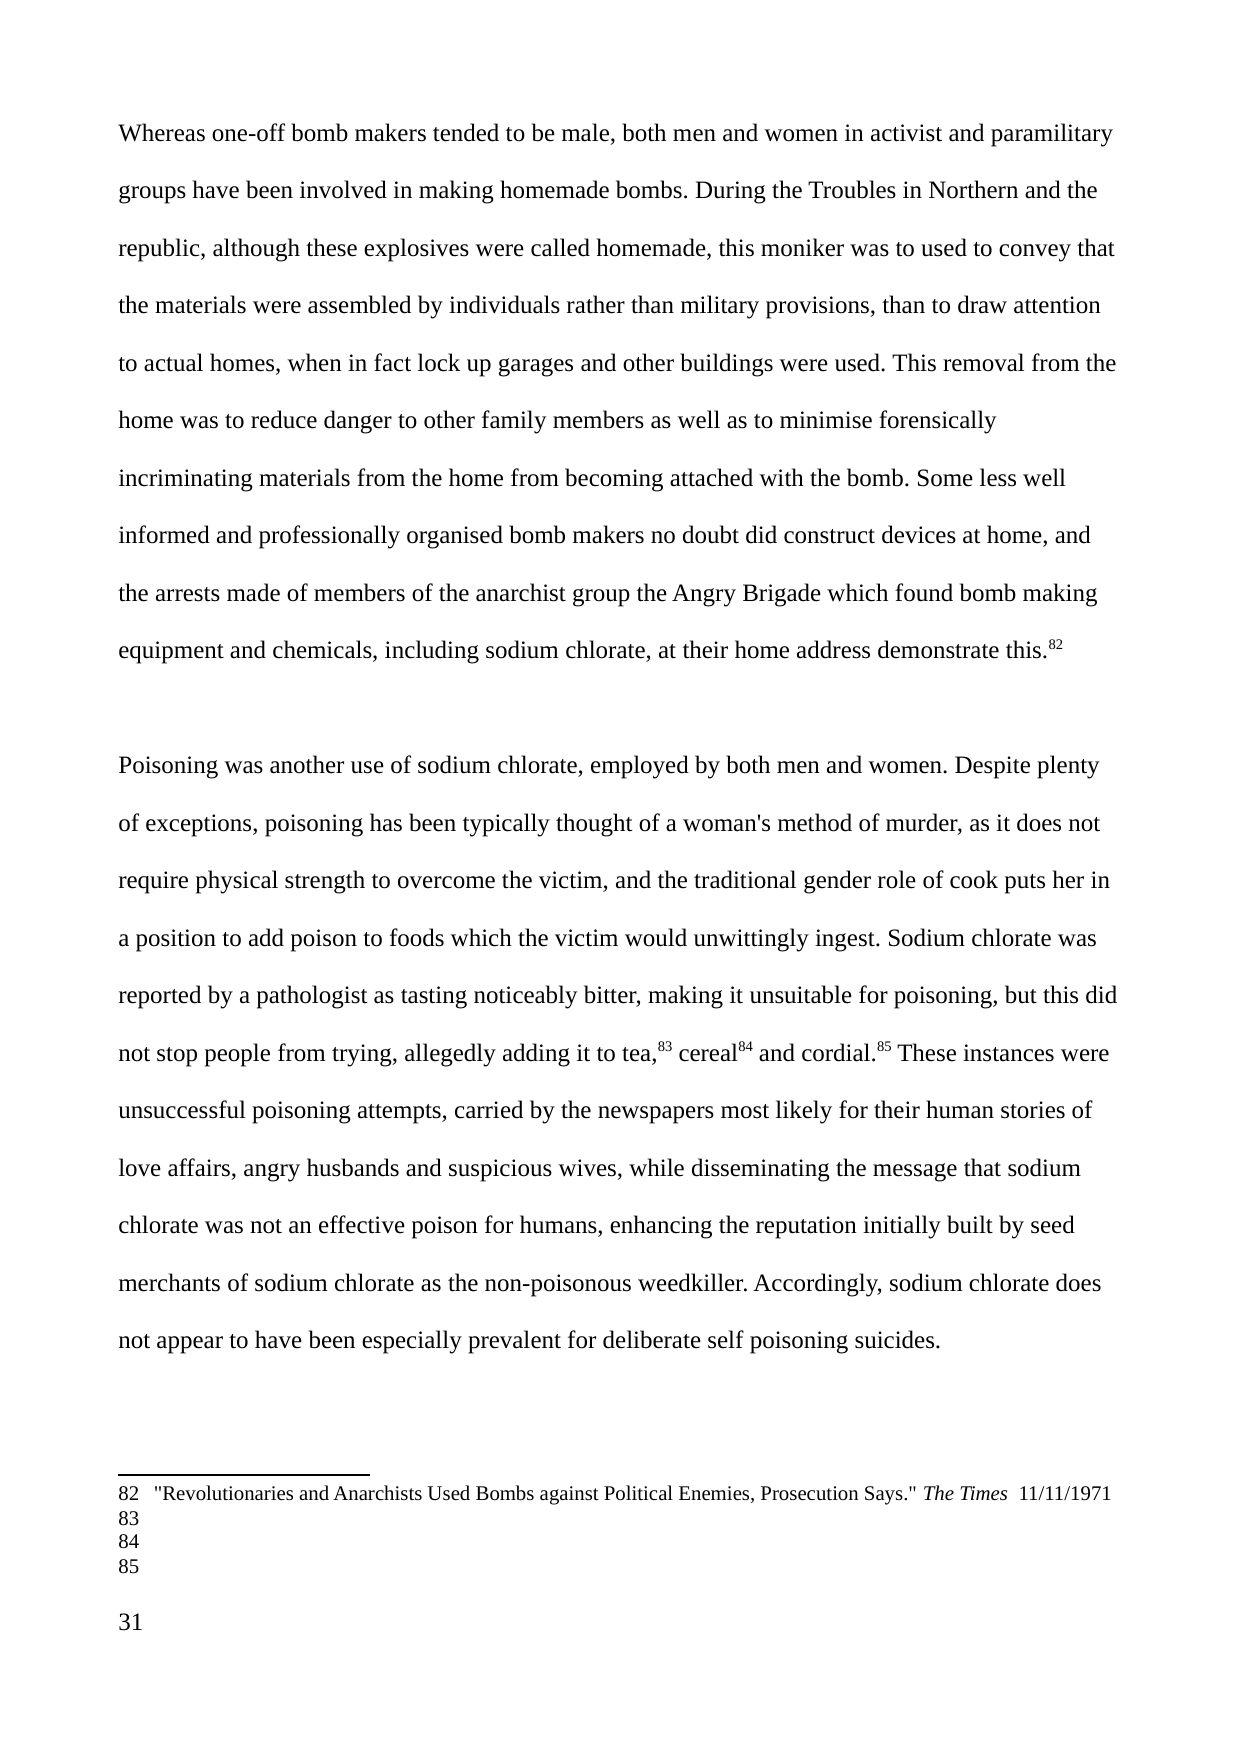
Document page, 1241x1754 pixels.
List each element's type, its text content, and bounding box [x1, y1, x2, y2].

text "Revolutionaries and Anarchists Used Bombs against Political Enemies, Prosecution Says." The Times 11/11/1971 [118, 1481, 1122, 1505]
text Poisoning was another use of sodium chlorate, employed by both men and women. Despite plenty of exceptions, poisoning has been typically thought of a woman's method of murder, as it does not require physical strength to overcome the victim, and the traditional gender role of cook puts her in a position to add poison to foods which the victim would unwittingly ingest. Sodium chlorate was reported by a pathologist as tasting noticeably bitter, making it unsuitable for poisoning, but this did not stop people from trying, allegedly adding it to tea, cereal and cordial. These instances were unsuccessful poisoning attempts, carried by the newspapers most likely for their human stories of love affairs, angry husbands and suspicious wives, while disseminating the message that sodium chlorate was not an effective poison for humans, enhancing the reputation initially built by seed merchants of sodium chlorate as the non-poisonous weedkiller. Accordingly, sodium chlorate does not appear to have been especially prevalent for deliberate self poisoning suicides. [118, 751, 1122, 1354]
text Whereas one-off bomb makers tended to be male, both men and women in activist and paramilitary groups have been involved in making homemade bombs. During the Troubles in Northern and the republic, although these explosives were called homemade, this moniker was to used to convey that the materials were assembled by individuals rather than military provisions, than to draw attention to actual homes, when in fact lock up garages and other buildings were used. This removal from the home was to reduce danger to other family members as well as to minimise forensically incriminating materials from the home from becoming attached with the bomb. Some less well informed and professionally organised bomb makers no doubt did construct devices at home, and the arrests made of members of the anarchist group the Angry Brigade which found bomb making equipment and chemicals, including sodium chlorate, at their home address demonstrate this. [118, 118, 1122, 664]
